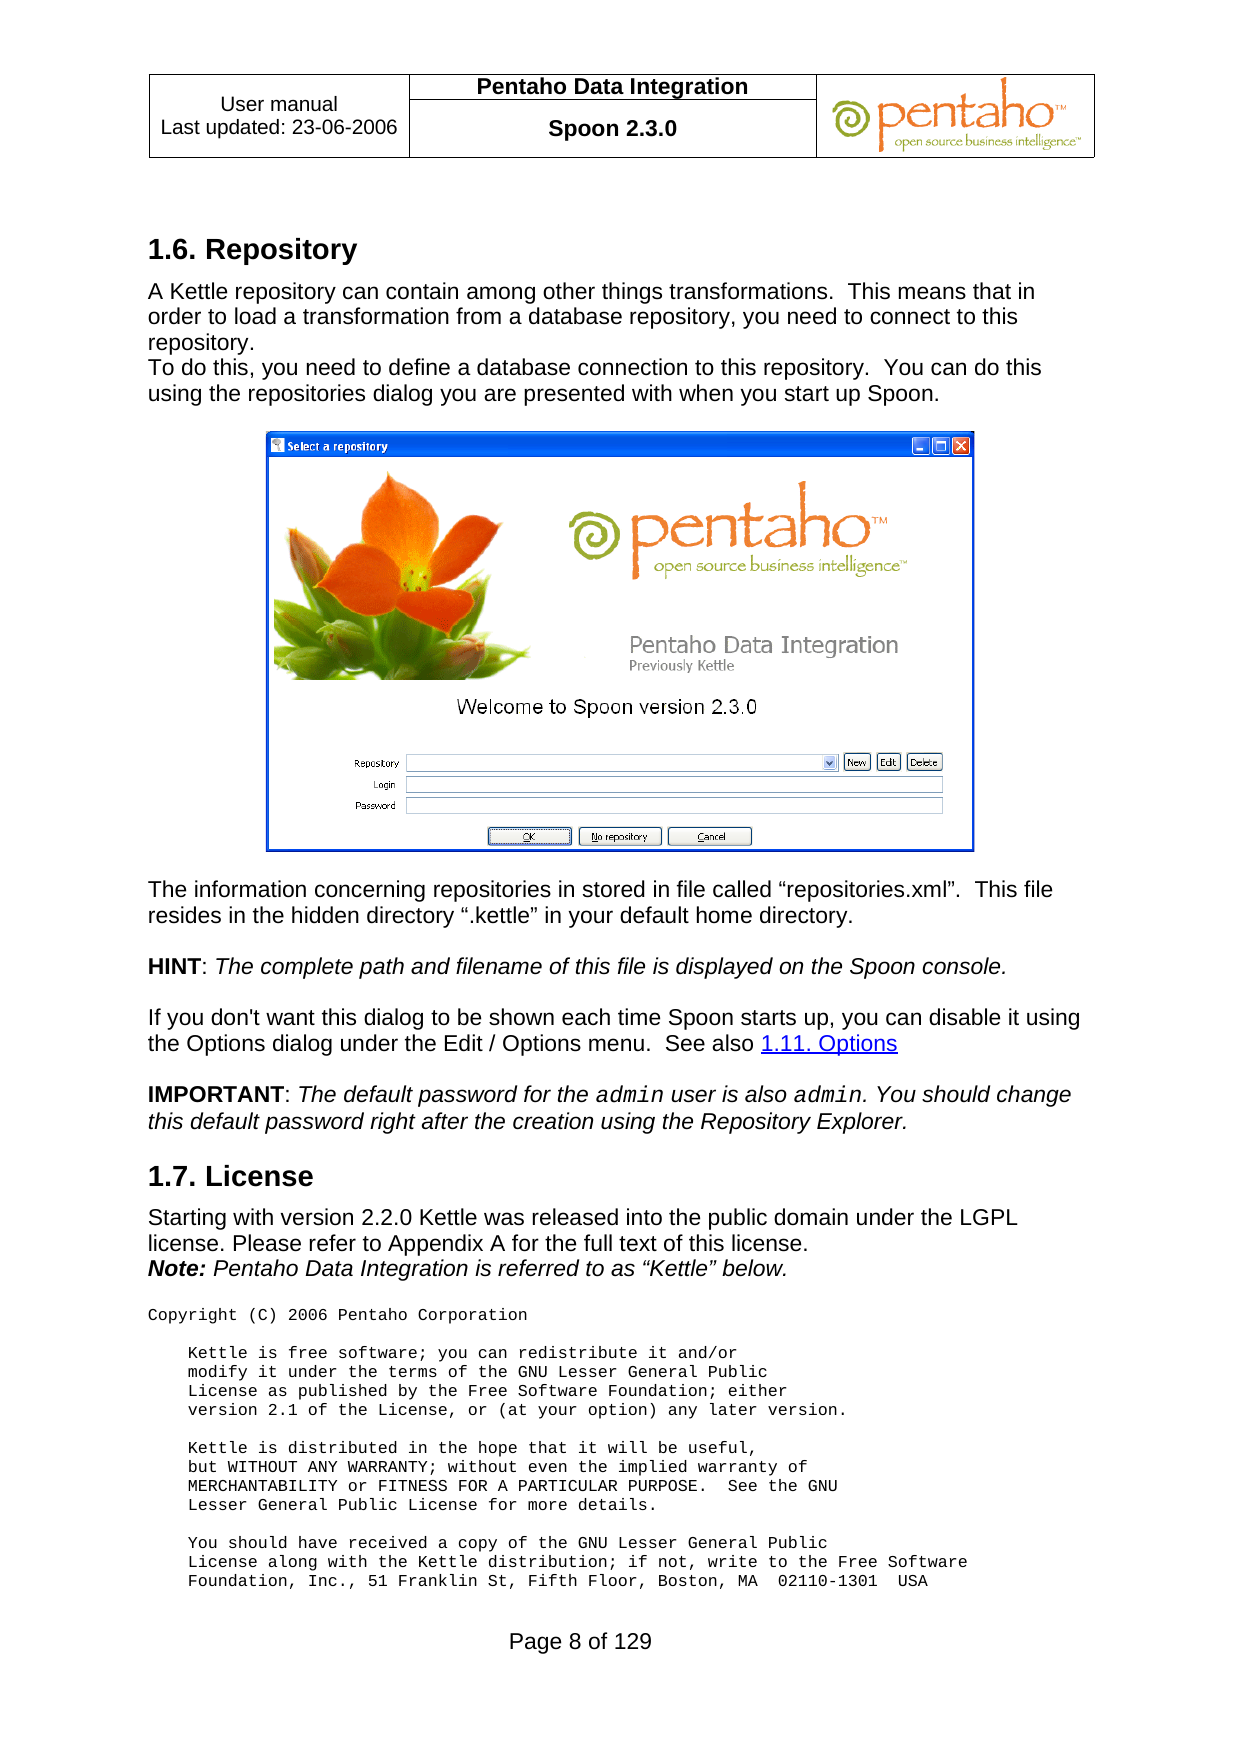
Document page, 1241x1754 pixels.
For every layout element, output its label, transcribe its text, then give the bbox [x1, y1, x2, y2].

text The information concerning repositories in stored in file called “repositories.xml”. This file resides in the hidden directory “.kettle” in your default home directory. [148, 877, 1092, 928]
subtitle License [148, 1159, 1092, 1192]
subtitle Repository [148, 233, 1092, 266]
text To do this, you need to define a database connection to this repository. You can do this using the repositories dialog you are presented with when you start up Spoon. [148, 355, 1092, 406]
text Copyright (C) 2006 Pentaho Corporation Kettle is free software; you can redistribute it and/or modify it under the terms of the GNU Lesser General Public License as published by the Free Software Foundation; either version 2.1 of the License, or (at your option) any later version. Kettle is distributed in the hope that it will be useful, but WITHOUT ANY WARRANTY; without even the implied warranty of MERCHANTABILITY or FITNESS FOR A PARTICULAR PURPOSE. See the GNU Lesser General Public License for more details. You should have received a copy of the GNU Lesser General Public License along with the Kettle distribution; if not, write to the Free Software Foundation, Inc., 51 Franklin St, Fifth Floor, Boston, MA 02110-1301 USA [148, 1307, 1092, 1591]
text HINT: The complete path and filename of this file is displayed on the Spoon console. [148, 954, 1092, 979]
text A Kettle repository can contain among other things transformations. This means that in order to load a transformation from a database repository, you need to connect to this repository. [148, 278, 1092, 355]
text If you don't want this dialog to be shown each time Spoon starts up, you can disable it using the Options dialog under the Edit / Options menu. See also 1.11. Options [148, 1005, 1092, 1056]
text IMPORTANT: The default password for the admin user is also admin. You should change this default password right after the creation using the Repository Explorer. [148, 1081, 1092, 1134]
picture [265, 431, 975, 852]
text Starting with version 2.2.0 Kettle was released into the public domain under the LGPL license. Please refer to Appendix A for the full text of this license. [148, 1205, 1092, 1256]
text Note: Pentaho Data Integration is referred to as “Kettle” below. [148, 1256, 1092, 1281]
